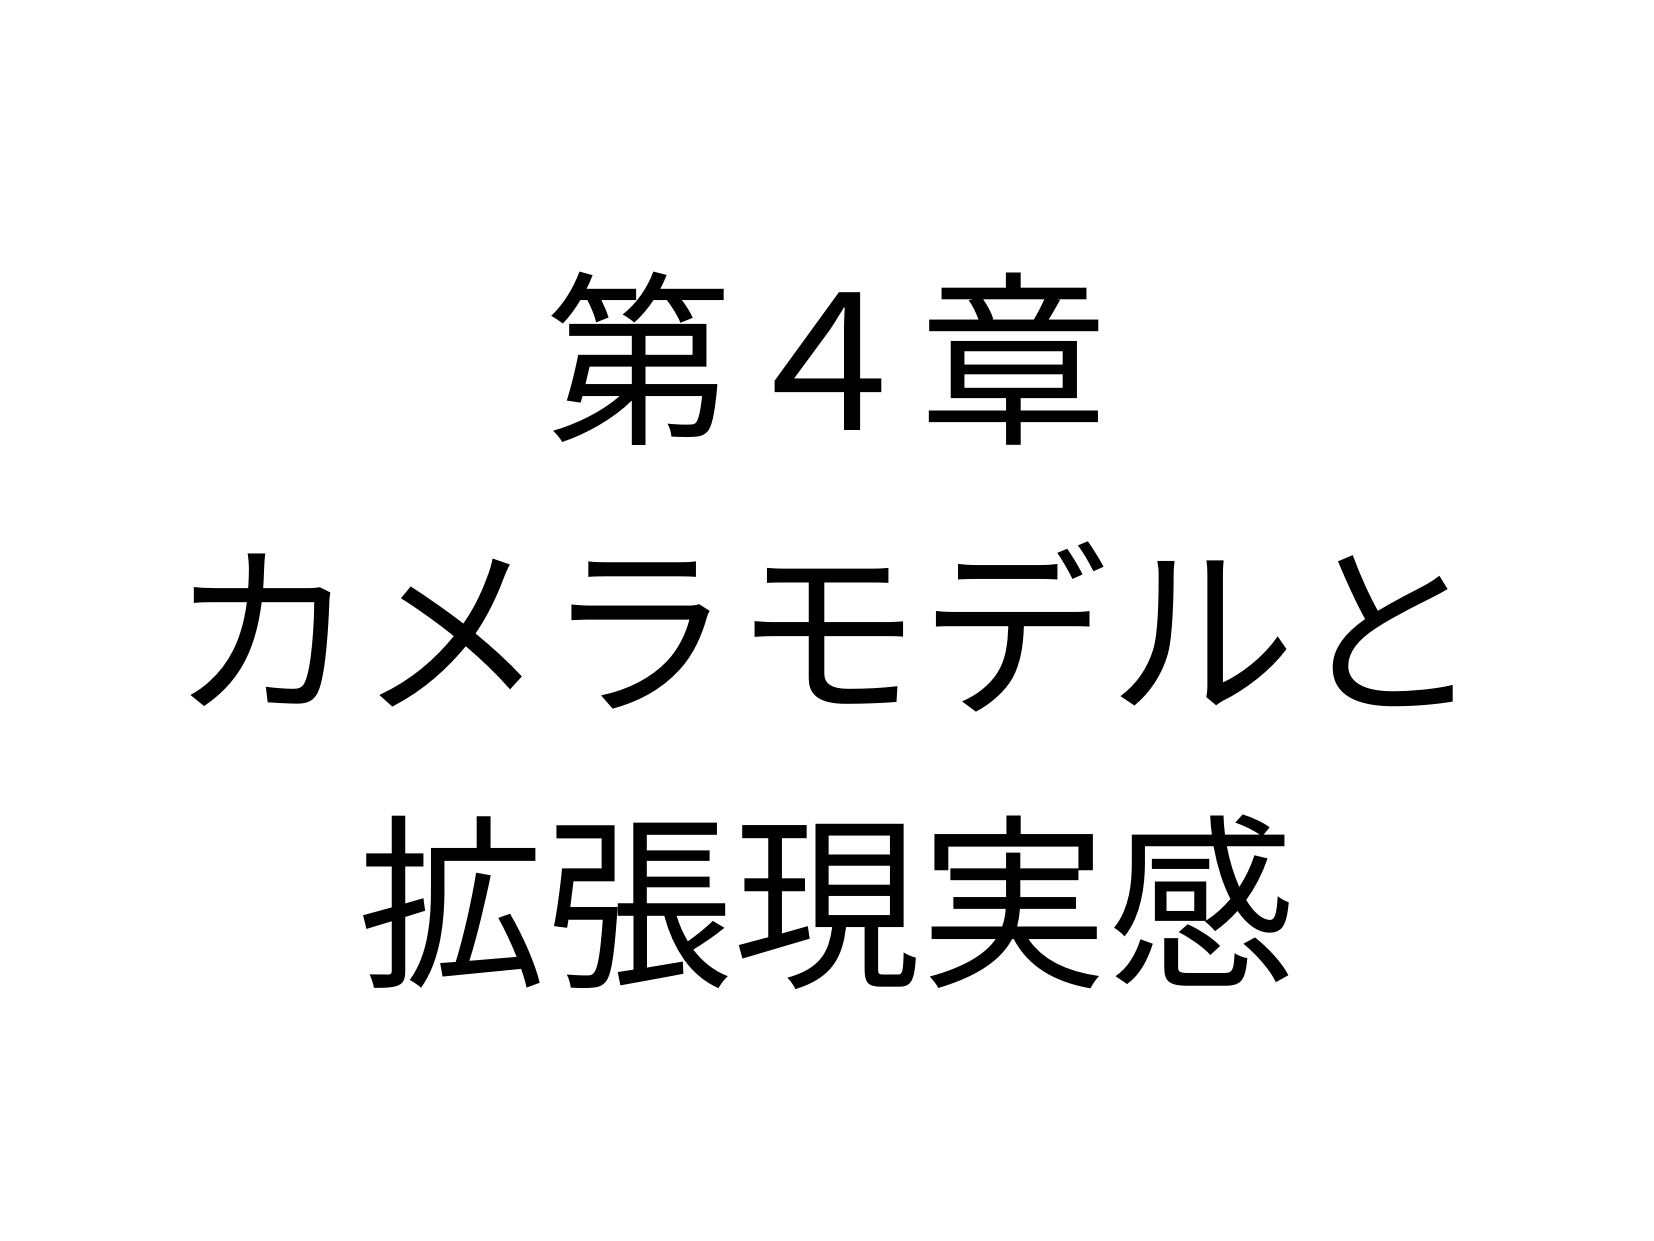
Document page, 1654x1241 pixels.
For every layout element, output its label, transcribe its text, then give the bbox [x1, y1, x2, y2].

title 第４章 カメラモデルと拡張現実感 [82, 198, 1571, 1043]
